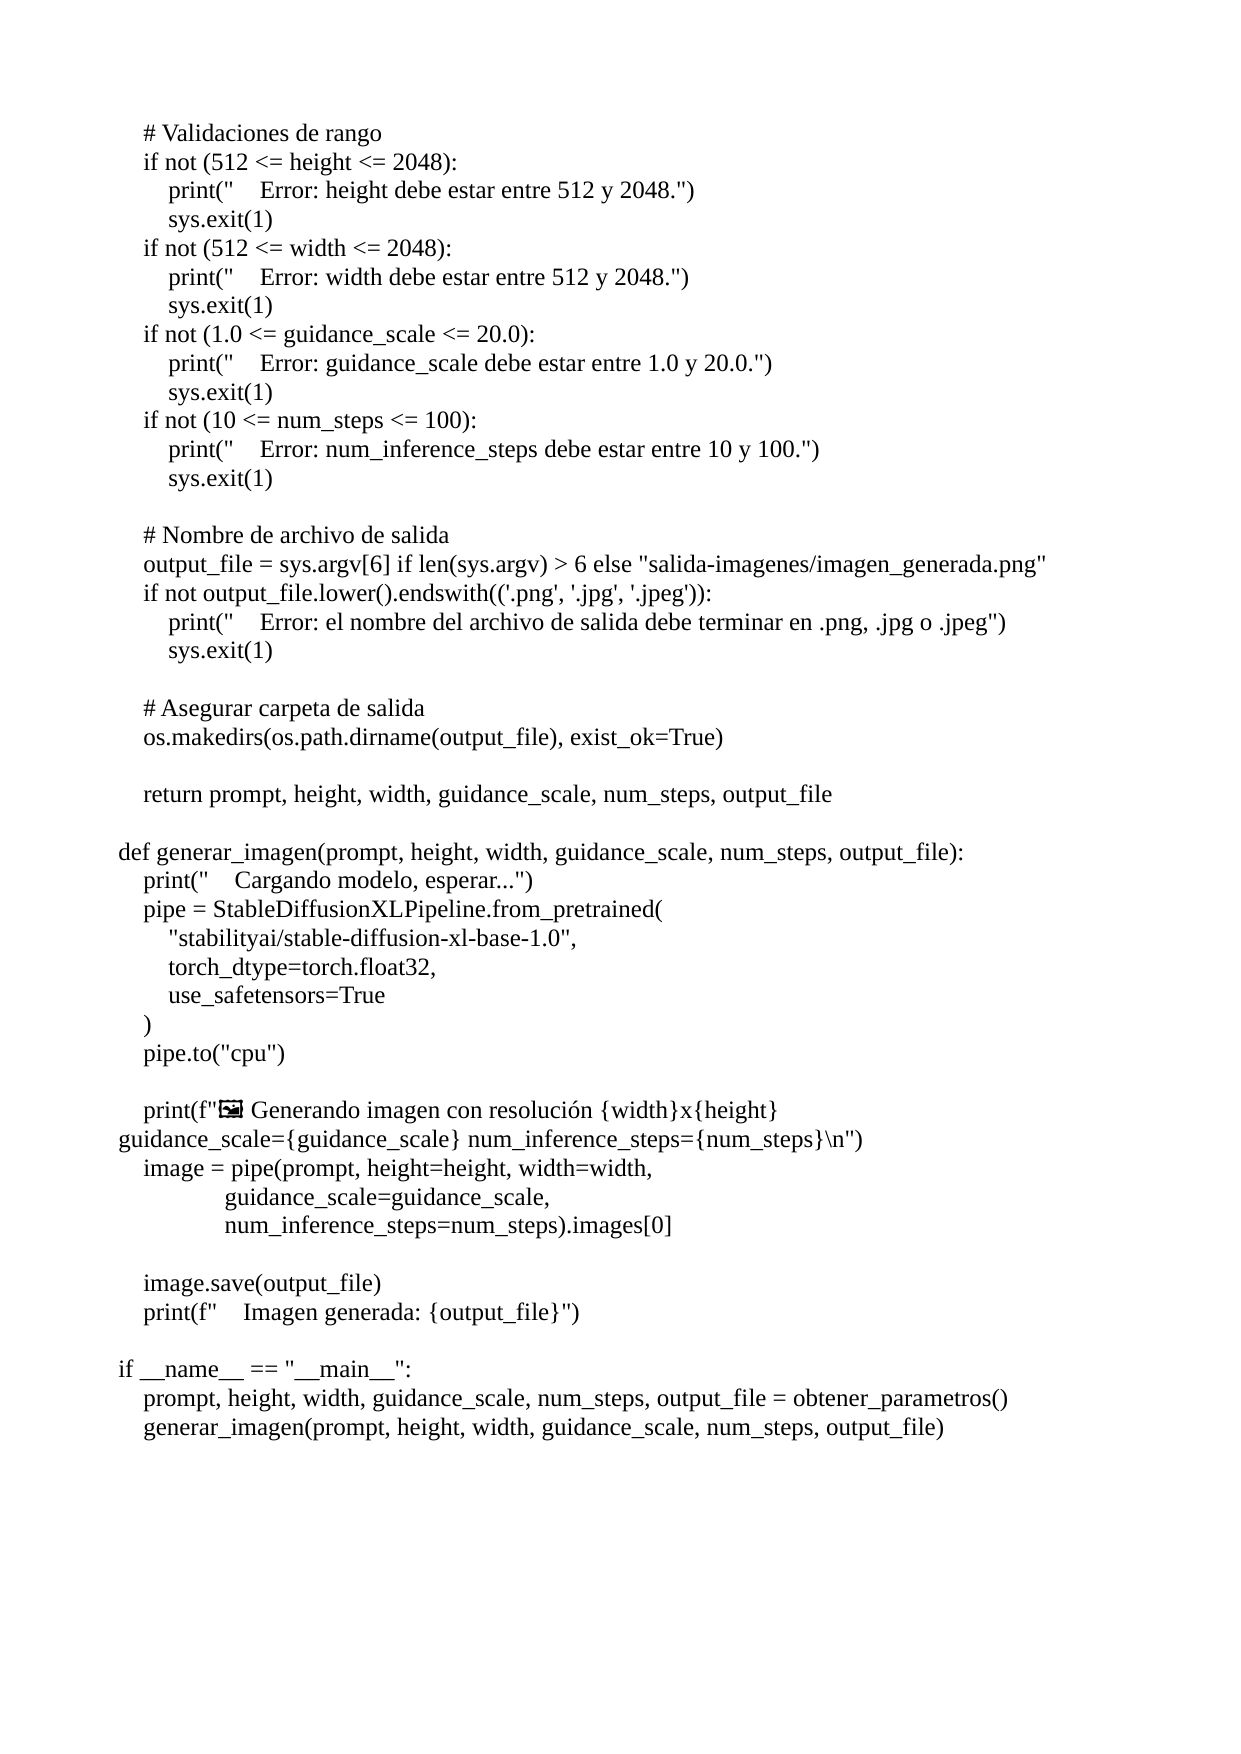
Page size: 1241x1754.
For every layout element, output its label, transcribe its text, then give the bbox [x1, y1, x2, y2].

text if not (1.0 <= guidance_scale <= 20.0): [118, 319, 1122, 348]
text return prompt, height, width, guidance_scale, num_steps, output_file [118, 779, 1122, 808]
text if not (10 <= num_steps <= 100): [118, 406, 1122, 434]
text print("❌ Error: height debe estar entre 512 y 2048.") [118, 176, 1122, 204]
text if __name__ == "__main__": [118, 1354, 1122, 1383]
text # Nombre de archivo de salida [118, 521, 1122, 549]
text sys.exit(1) [118, 463, 1122, 492]
text num_inference_steps=num_steps).images[0] [118, 1211, 1122, 1239]
text sys.exit(1) [118, 291, 1122, 319]
text torch_dtype=torch.float32, [118, 952, 1122, 981]
text # Validaciones de rango [118, 118, 1122, 147]
text use_safetensors=True [118, 981, 1122, 1009]
text print("✅ Cargando modelo, esperar...") [118, 866, 1122, 894]
text print(f"🖼️ Generando imagen con resolución {width}x{height} guidance_scale={guidance_scale} num_inference_steps={num_steps}\n") [118, 1096, 1122, 1153]
text # Asegurar carpeta de salida [118, 693, 1122, 722]
text os.makedirs(os.path.dirname(output_file), exist_ok=True) [118, 722, 1122, 751]
text sys.exit(1) [118, 204, 1122, 233]
text generar_imagen(prompt, height, width, guidance_scale, num_steps, output_file) [118, 1412, 1122, 1441]
text pipe = StableDiffusionXLPipeline.from_pretrained( [118, 894, 1122, 923]
text image = pipe(prompt, height=height, width=width, [118, 1153, 1122, 1182]
text if not (512 <= width <= 2048): [118, 233, 1122, 262]
text if not output_file.lower().endswith(('.png', '.jpg', '.jpeg')): [118, 578, 1122, 607]
text print(f"✅ Imagen generada: {output_file}") [118, 1297, 1122, 1326]
text print("❌ Error: el nombre del archivo de salida debe terminar en .png, .jpg o .jpeg") [118, 607, 1122, 636]
text "stabilityai/stable-diffusion-xl-base-1.0", [118, 923, 1122, 952]
text print("❌ Error: num_inference_steps debe estar entre 10 y 100.") [118, 434, 1122, 463]
text guidance_scale=guidance_scale, [118, 1182, 1122, 1211]
text if not (512 <= height <= 2048): [118, 147, 1122, 176]
text output_file = sys.argv[6] if len(sys.argv) > 6 else "salida-imagenes/imagen_generada.png" [118, 549, 1122, 578]
text ) [118, 1009, 1122, 1038]
text def generar_imagen(prompt, height, width, guidance_scale, num_steps, output_file): [118, 837, 1122, 866]
text pipe.to("cpu") [118, 1038, 1122, 1067]
text sys.exit(1) [118, 636, 1122, 664]
text sys.exit(1) [118, 377, 1122, 406]
text prompt, height, width, guidance_scale, num_steps, output_file = obtener_parametros() [118, 1383, 1122, 1412]
text print("❌ Error: width debe estar entre 512 y 2048.") [118, 262, 1122, 291]
text image.save(output_file) [118, 1268, 1122, 1297]
text print("❌ Error: guidance_scale debe estar entre 1.0 y 20.0.") [118, 348, 1122, 377]
